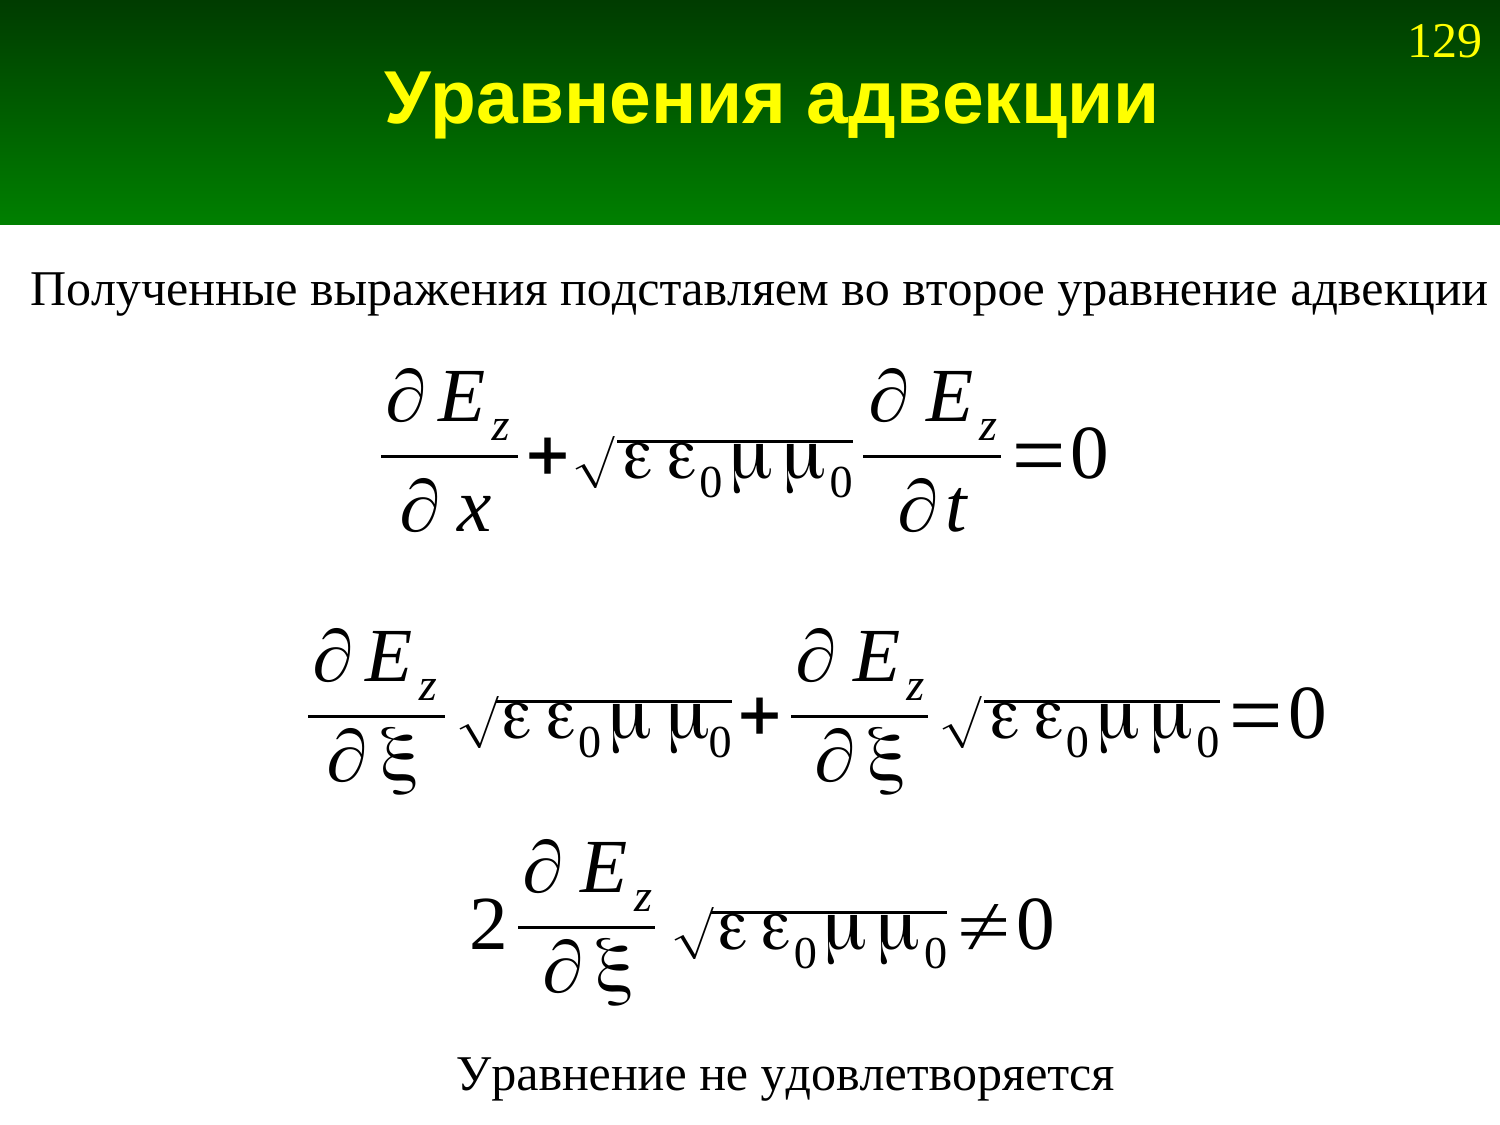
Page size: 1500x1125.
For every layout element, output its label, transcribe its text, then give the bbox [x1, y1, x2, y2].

text_box Уравнение не удовлетворяется [441, 1033, 1121, 1109]
title Уравнения адвекции [123, 0, 1399, 192]
text_box Полученные выражения подставляем во второе уравнение адвекции [15, 248, 1497, 323]
chart [450, 825, 1075, 1010]
chart [356, 354, 1132, 549]
chart [283, 614, 1347, 799]
